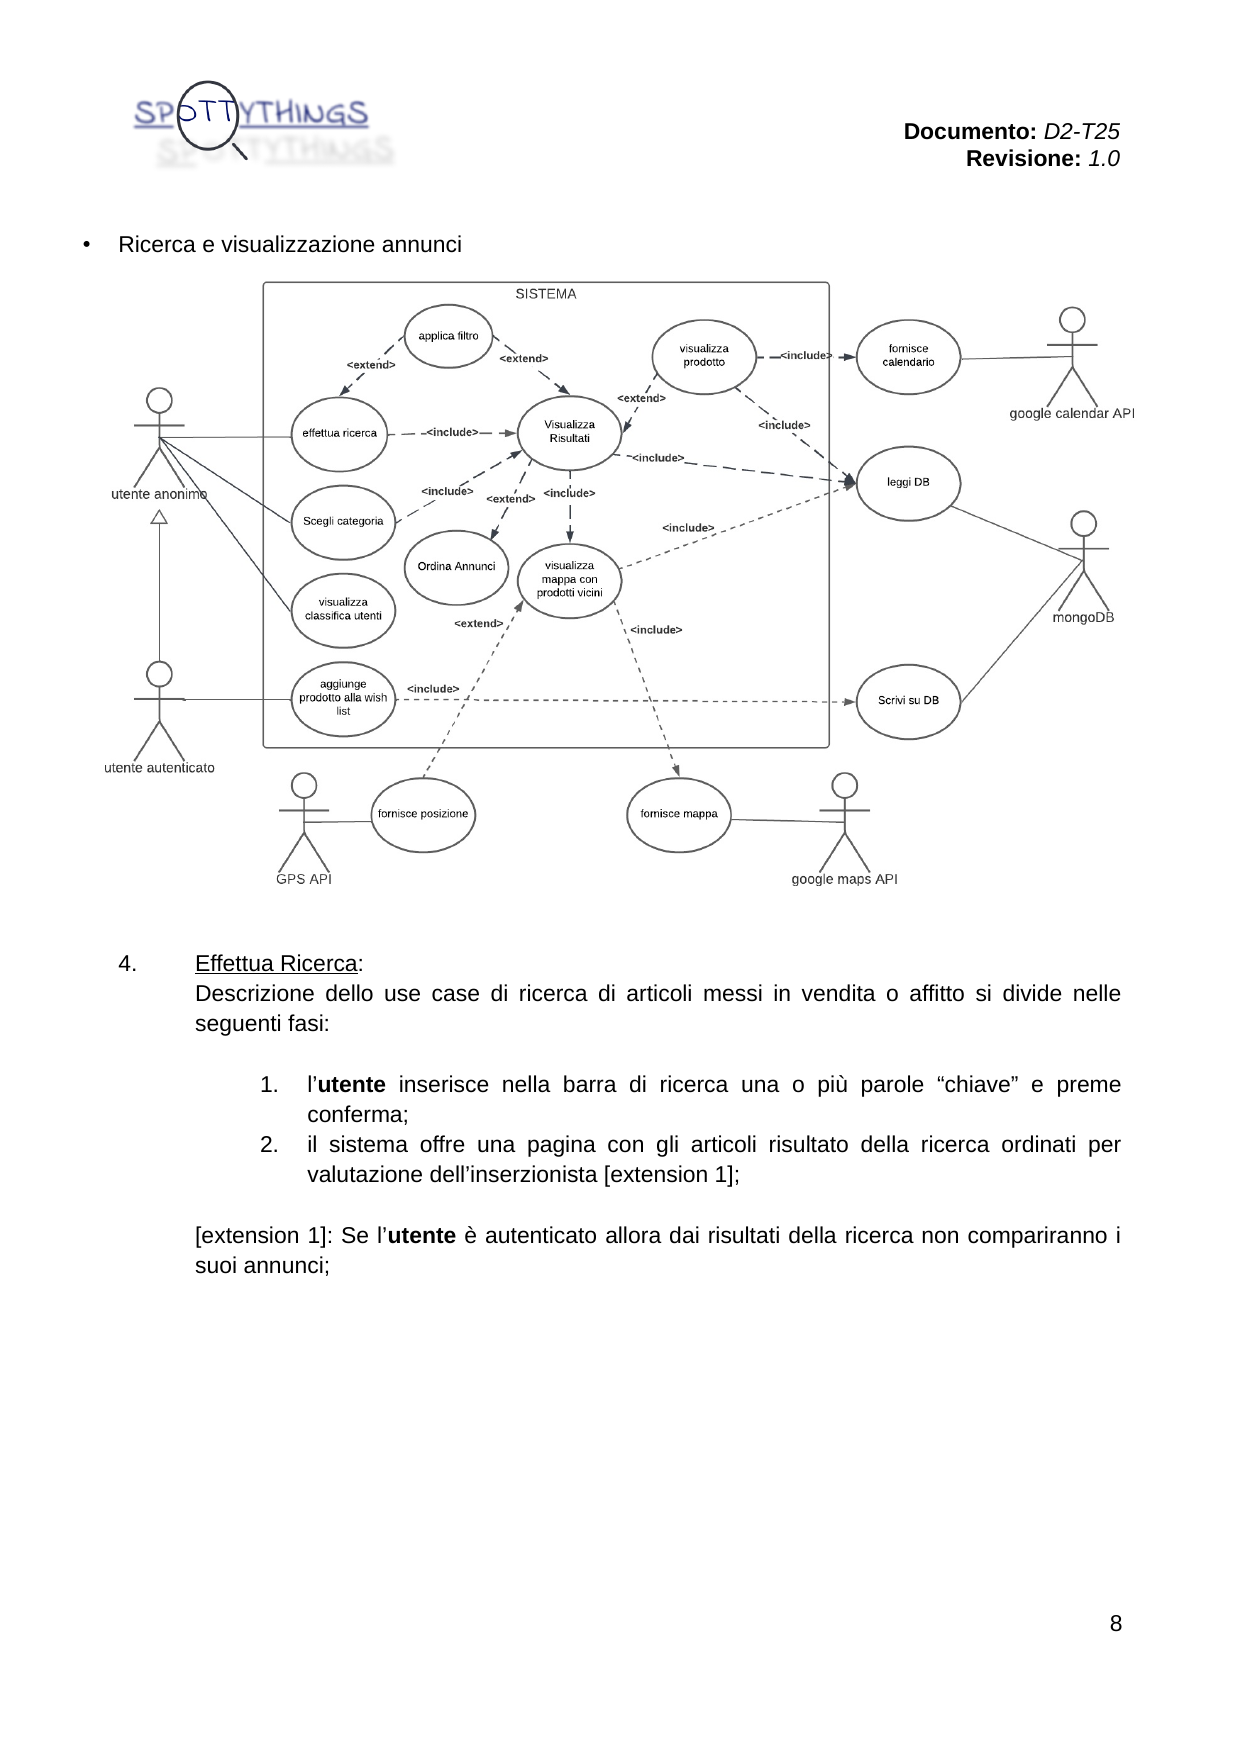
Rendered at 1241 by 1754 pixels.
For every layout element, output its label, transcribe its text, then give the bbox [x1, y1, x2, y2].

list [extension 1]: Se l’utente è autenticato allora dai risultati della ricerca non compariranno i suoi annunci; [195, 1222, 1122, 1278]
list Effettua Ricerca: [118, 950, 1122, 976]
picture [100, 275, 1140, 886]
picture [123, 73, 399, 187]
list Descrizione dello use case di ricerca di articoli messi in vendita o affitto si divide nelle seguenti fasi: [165, 980, 1122, 1037]
list Ricerca e visualizzazione annunci [83, 231, 1122, 257]
list l’utente inserisce nella barra di ricerca una o più parole “chiave” e preme conferma; [260, 1071, 1122, 1127]
list il sistema offre una pagina con gli articoli risultato della ricerca ordinati per valutazione dell’inserzionista [extension 1]; [260, 1131, 1122, 1188]
